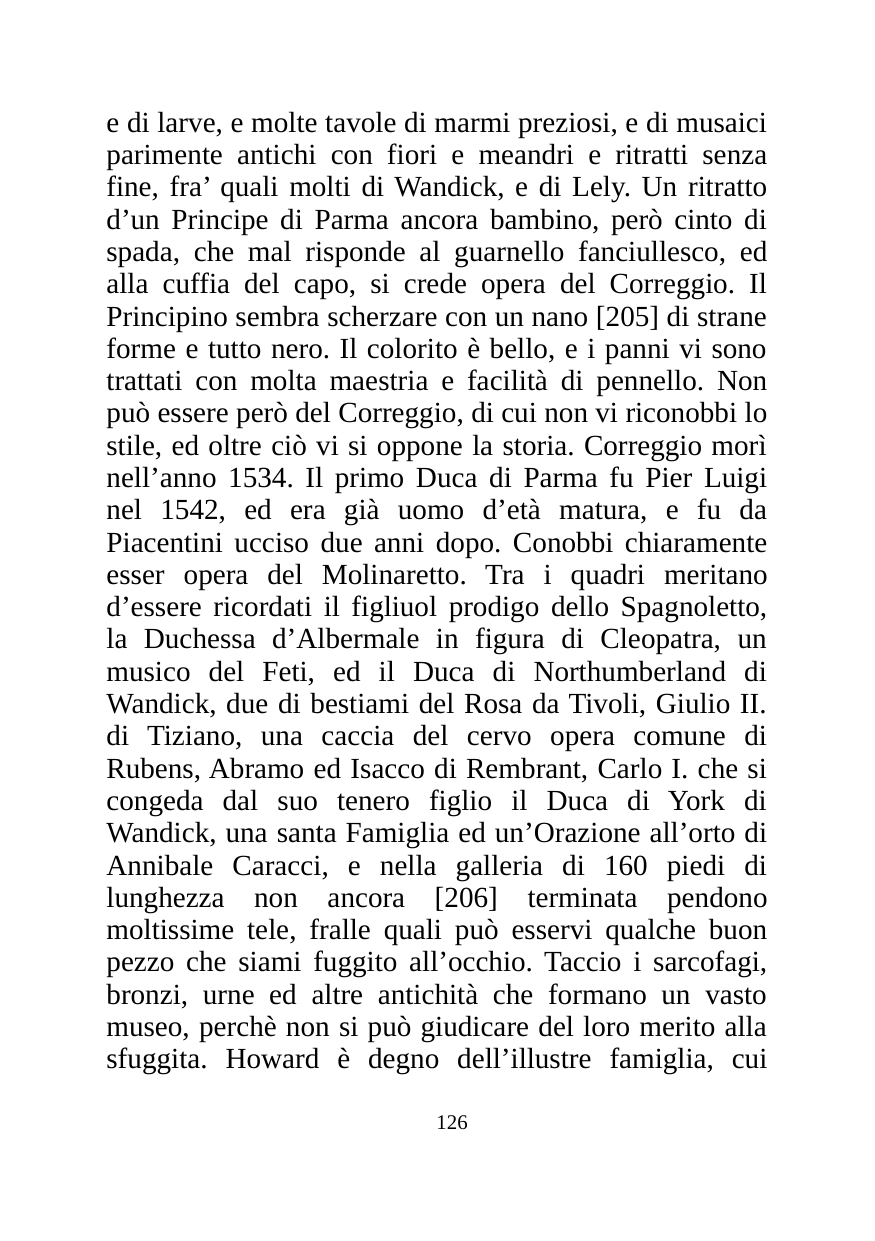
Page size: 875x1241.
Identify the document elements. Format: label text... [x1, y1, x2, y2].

text e di larve, e molte tavole di marmi preziosi, e di musaici parimente antichi con fiori e meandri e ritratti senza fine, fra’ quali molti di Wandick, e di Lely. Un ritratto d’un Principe di Parma ancora bambino, però cinto di spada, che mal risponde al guarnello fanciullesco, ed alla cuffia del capo, si crede opera del Correggio. Il Principino sembra scherzare con un nano [205] di strane forme e tutto nero. Il colorito è bello, e i panni vi sono trattati con molta maestria e facilità di pennello. Non può essere però del Correggio, di cui non vi riconobbi lo stile, ed oltre ciò vi si oppone la storia. Correggio morì nell’anno 1534. Il primo Duca di Parma fu Pier Luigi nel 1542, ed era già uomo d’età matura, e fu da Piacentini ucciso due anni dopo. Conobbi chiaramente esser opera del Molinaretto. Tra i quadri meritano d’essere ricordati il figliuol prodigo dello Spagnoletto, la Duchessa d’Albermale in figura di Cleopatra, un musico del Feti, ed il Duca di Northumberland di Wandick, due di bestiami del Rosa da Tivoli, Giulio II. di Tiziano, una caccia del cervo opera comune di Rubens, Abramo ed Isacco di Rembrant, Carlo I. che si congeda dal suo tenero figlio il Duca di York di Wandick, una santa Famiglia ed un’Orazione all’orto di Annibale Caracci, e nella galleria di 160 piedi di lunghezza non ancora [206] terminata pendono moltissime tele, fralle quali può esservi qualche buon pezzo che siami fuggito all’occhio. Taccio i sarcofagi, bronzi, urne ed altre antichità che formano un vasto museo, perchè non si può giudicare del loro merito alla sfuggita. Howard è degno dell’illustre famiglia, cui [106, 106, 768, 1075]
